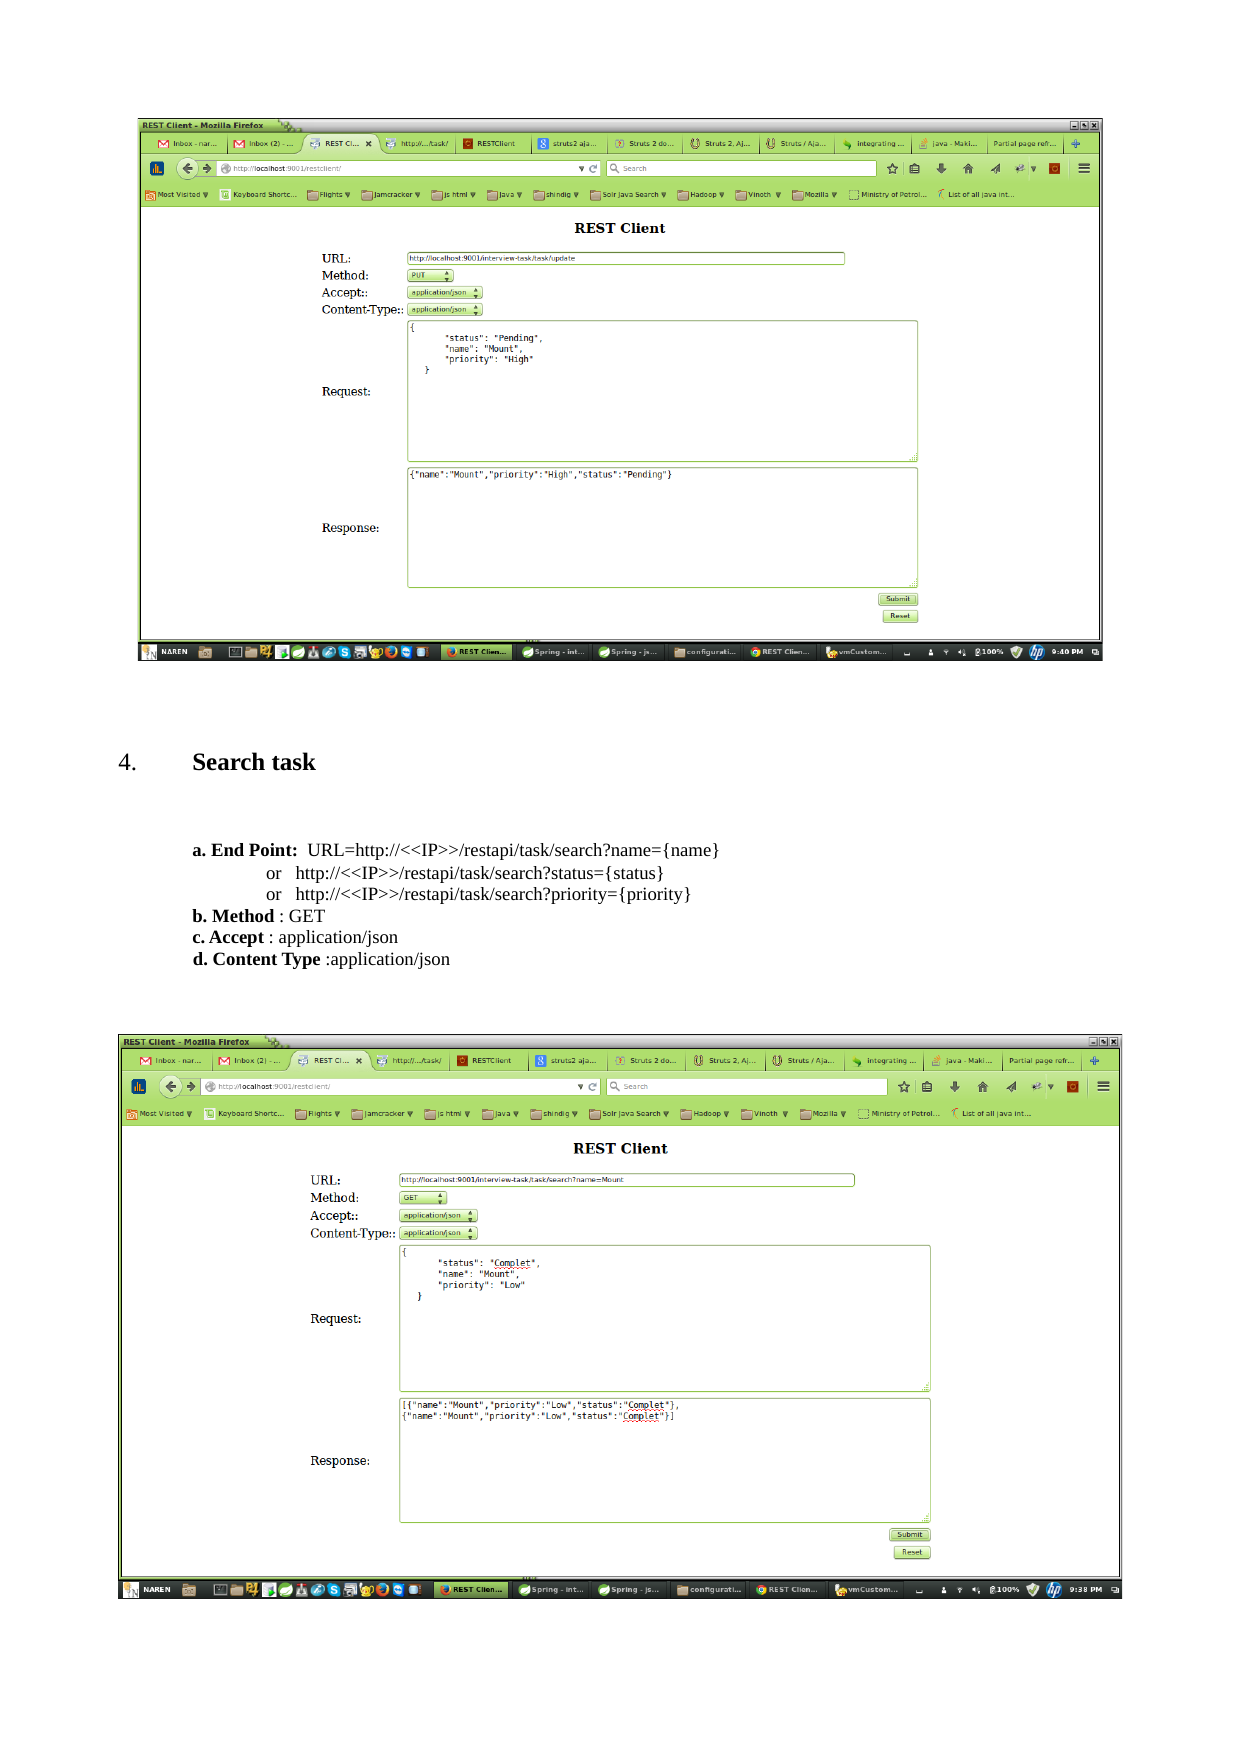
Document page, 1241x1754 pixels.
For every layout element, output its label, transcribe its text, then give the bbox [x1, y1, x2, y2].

text 4. Search task [118, 747, 1122, 775]
text or http://<<IP>>/restapi/task/search?priority={priority} [118, 883, 1122, 905]
picture [118, 1034, 1123, 1599]
text d. Content Type :application/json [141, 948, 1122, 969]
text or http://<<IP>>/restapi/task/search?status={status} [118, 862, 1122, 883]
picture [137, 118, 1103, 661]
text a. End Point: URL=http://<<IP>>/restapi/task/search?name={name} [118, 833, 1122, 862]
text b. Method : GET [118, 905, 1122, 926]
text c. Accept : application/json [118, 926, 1122, 948]
